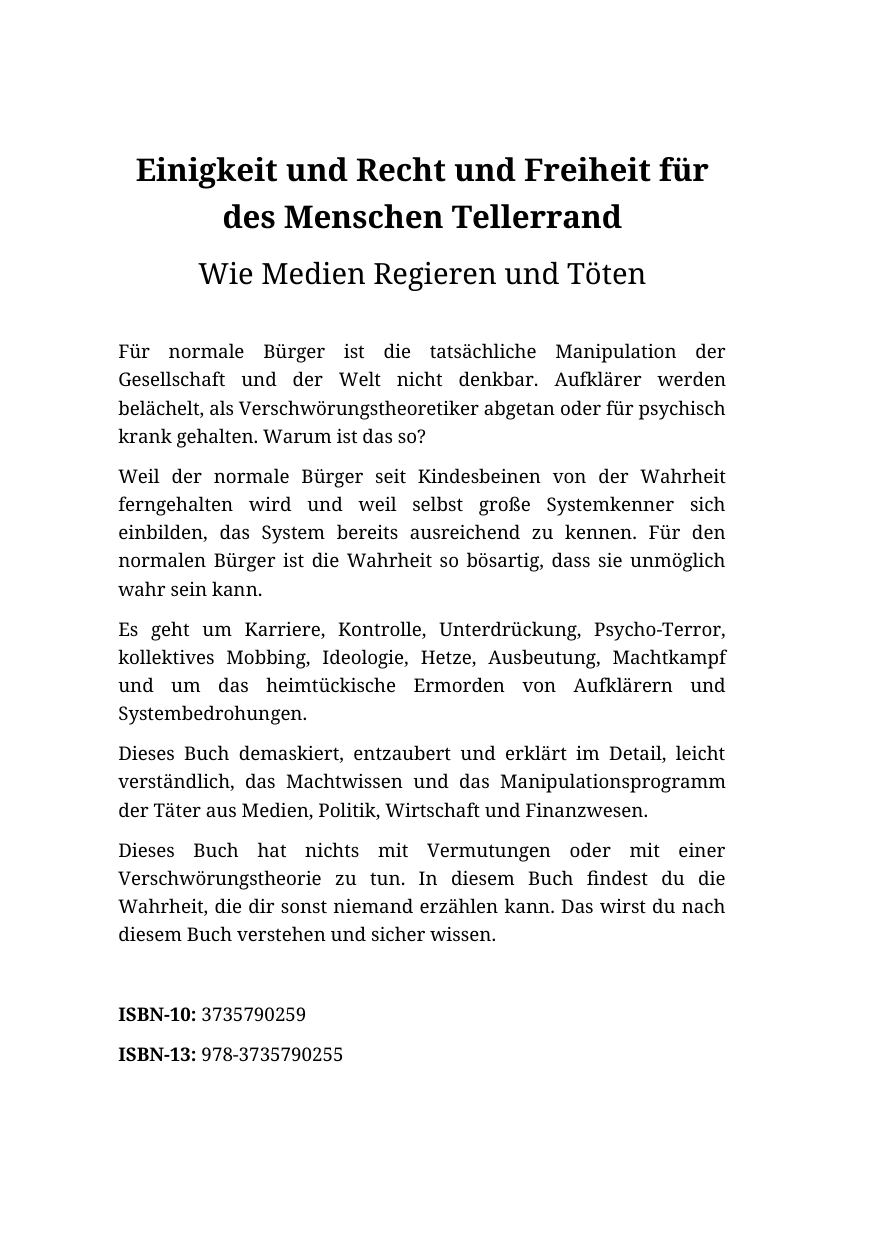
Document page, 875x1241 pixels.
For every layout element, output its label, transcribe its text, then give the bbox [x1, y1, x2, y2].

text Einigkeit und Recht und Freiheit für des Menschen Tellerrand [118, 147, 726, 237]
text ISBN-13: 978-3735790255 [118, 1042, 726, 1067]
text Es geht um Karriere, Kontrolle, Unterdrückung, Psycho-Terror, kollektives Mobbing, Ideologie, Hetze, Ausbeutung, Machtkampf und um das heimtückische Ermorden von Aufklärern und Systembedrohungen. [118, 616, 726, 726]
text Dieses Buch demaskiert, entzaubert und erklärt im Detail, leicht verständlich, das Machtwissen und das Manipulationsprogramm der Täter aus Medien, Politik, Wirtschaft und Finanzwesen. [118, 741, 726, 823]
text ISBN-10: 3735790259 [118, 1002, 726, 1027]
text Weil der normale Bürger seit Kindesbeinen von der Wahrheit ferngehalten wird und weil selbst große Systemkenner sich einbilden, das System bereits ausreichend zu kennen. Für den normalen Bürger ist die Wahrheit so bösartig, dass sie unmöglich wahr sein kann. [118, 463, 726, 601]
text Für normale Bürger ist die tatsächliche Manipulation der Gesellschaft und der Welt nicht denkbar. Aufklärer werden belächelt, als Verschwörungstheoretiker abgetan oder für psychisch krank gehalten. Warum ist das so? [118, 310, 726, 448]
text Wie Medien Regieren und Töten [118, 254, 726, 293]
text Dieses Buch hat nichts mit Vermutungen oder mit einer Verschwörungstheorie zu tun. In diesem Buch findest du die Wahrheit, die dir sonst niemand erzählen kann. Das wirst du nach diesem Buch verstehen und sicher wissen. [118, 837, 726, 947]
